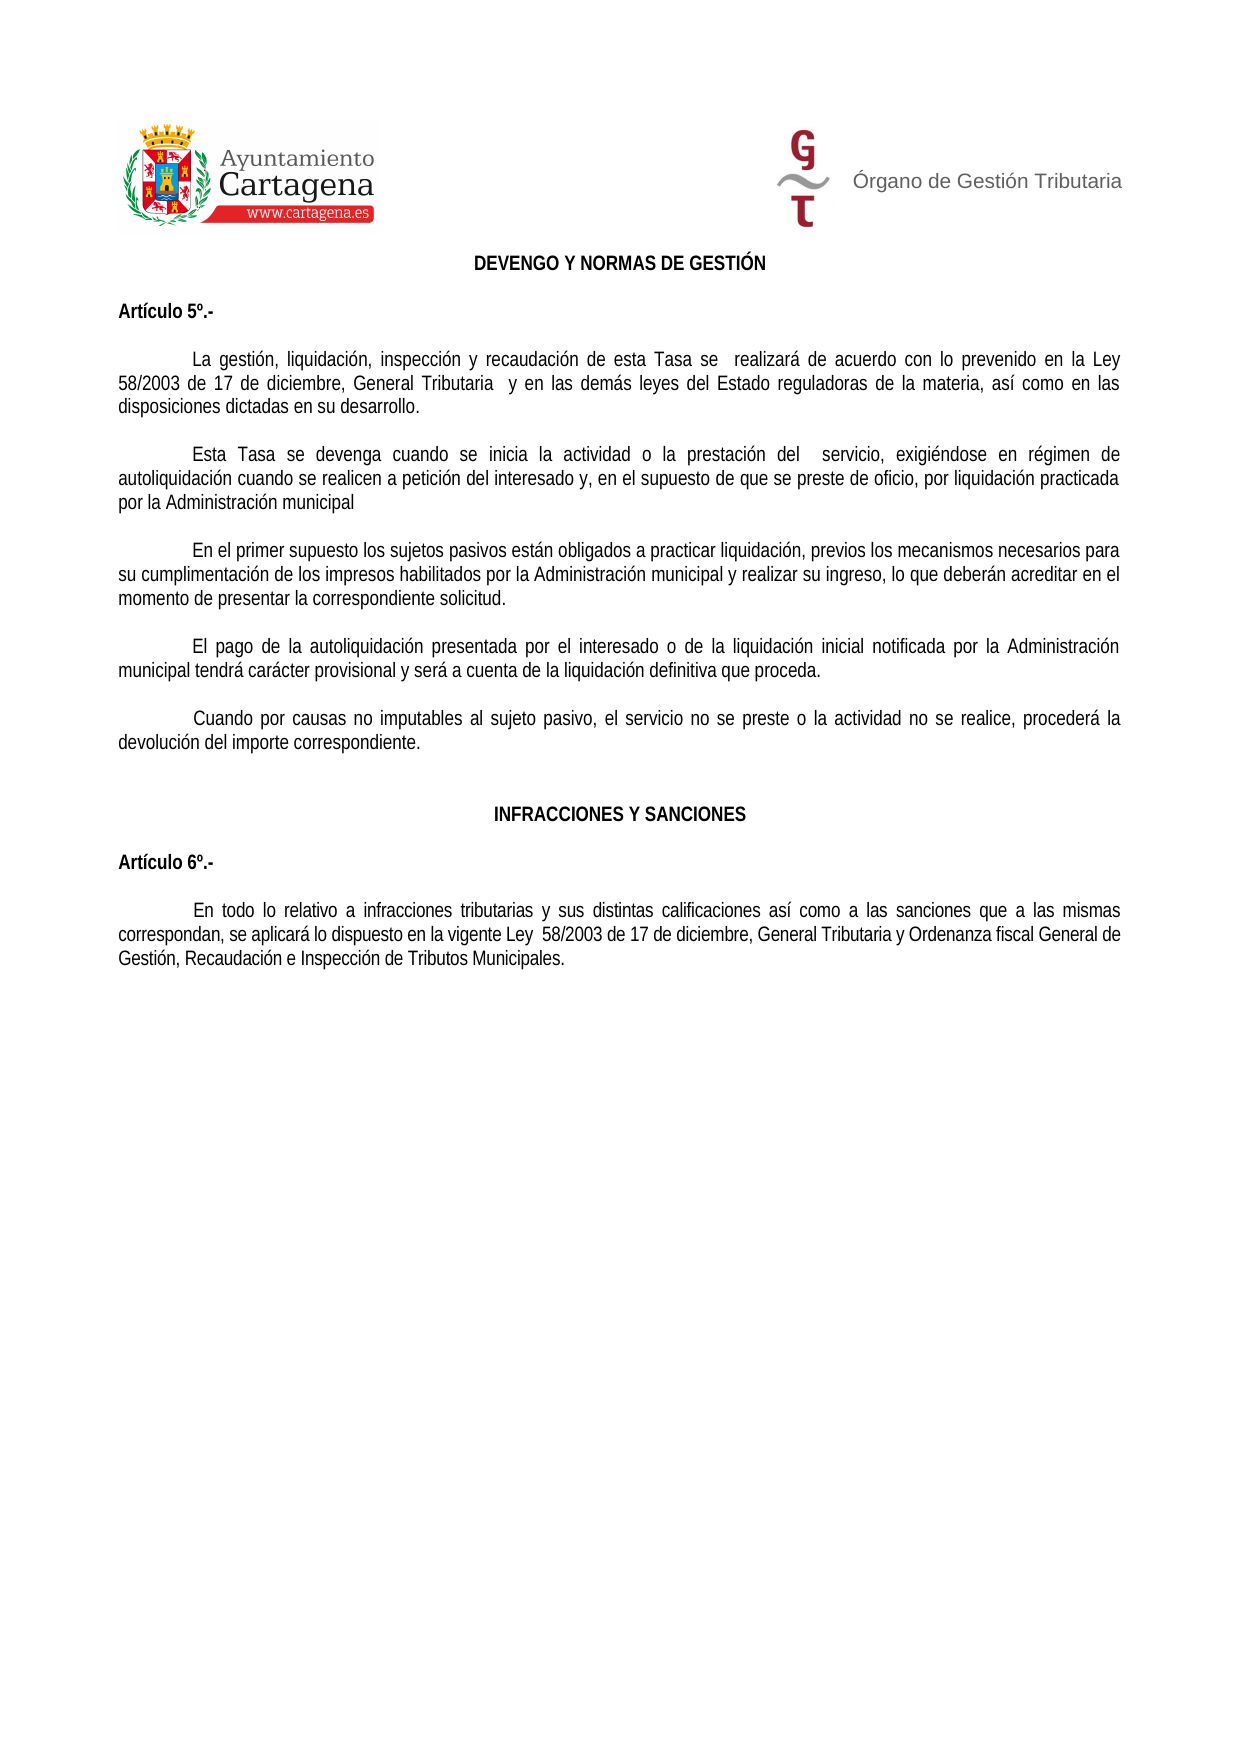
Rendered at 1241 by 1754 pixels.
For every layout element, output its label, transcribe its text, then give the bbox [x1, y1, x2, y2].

text Artículo 6º.- [118, 849, 1122, 873]
text Cuando por causas no imputables al sujeto pasivo, el servicio no se preste o la actividad no se realice, procederá la devolución del importe correspondiente. [118, 706, 1122, 754]
text INFRACCIONES Y SANCIONES [118, 802, 1122, 826]
text La gestión, liquidación, inspección y recaudación de esta Tasa se realizará de acuerdo con lo prevenido en la Ley 58/2003 de 17 de diciembre, General Tributaria y en las demás leyes del Estado reguladoras de la materia, así como en las disposiciones dictadas en su desarrollo. [118, 346, 1122, 418]
picture [117, 119, 379, 236]
text Esta Tasa se devenga cuando se inicia la actividad o la prestación del servicio, exigiéndose en régimen de autoliquidación cuando se realicen a petición del interesado y, en el supuesto de que se preste de oficio, por liquidación practicada por la Administración municipal [118, 442, 1122, 514]
text El pago de la autoliquidación presentada por el interesado o de la liquidación inicial notificada por la Administración municipal tendrá carácter provisional y será a cuenta de la liquidación definitiva que proceda. [118, 634, 1122, 682]
text Artículo 5º.- [118, 298, 1122, 322]
text DEVENGO Y NORMAS DE GESTIÓN [118, 251, 1122, 274]
text En todo lo relativo a infracciones tributarias y sus distintas calificaciones así como a las sanciones que a las mismas correspondan, se aplicará lo dispuesto en la vigente Ley 58/2003 de 17 de diciembre, General Tributaria y Ordenanza fiscal General de Gestión, Recaudación e Inspección de Tributos Municipales. [118, 897, 1122, 969]
text En el primer supuesto los sujetos pasivos están obligados a practicar liquidación, previos los mecanismos necesarios para su cumplimentación de los impresos habilitados por la Administración municipal y realizar su ingreso, lo que deberán acreditar en el momento de presentar la correspondiente solicitud. [118, 538, 1122, 610]
